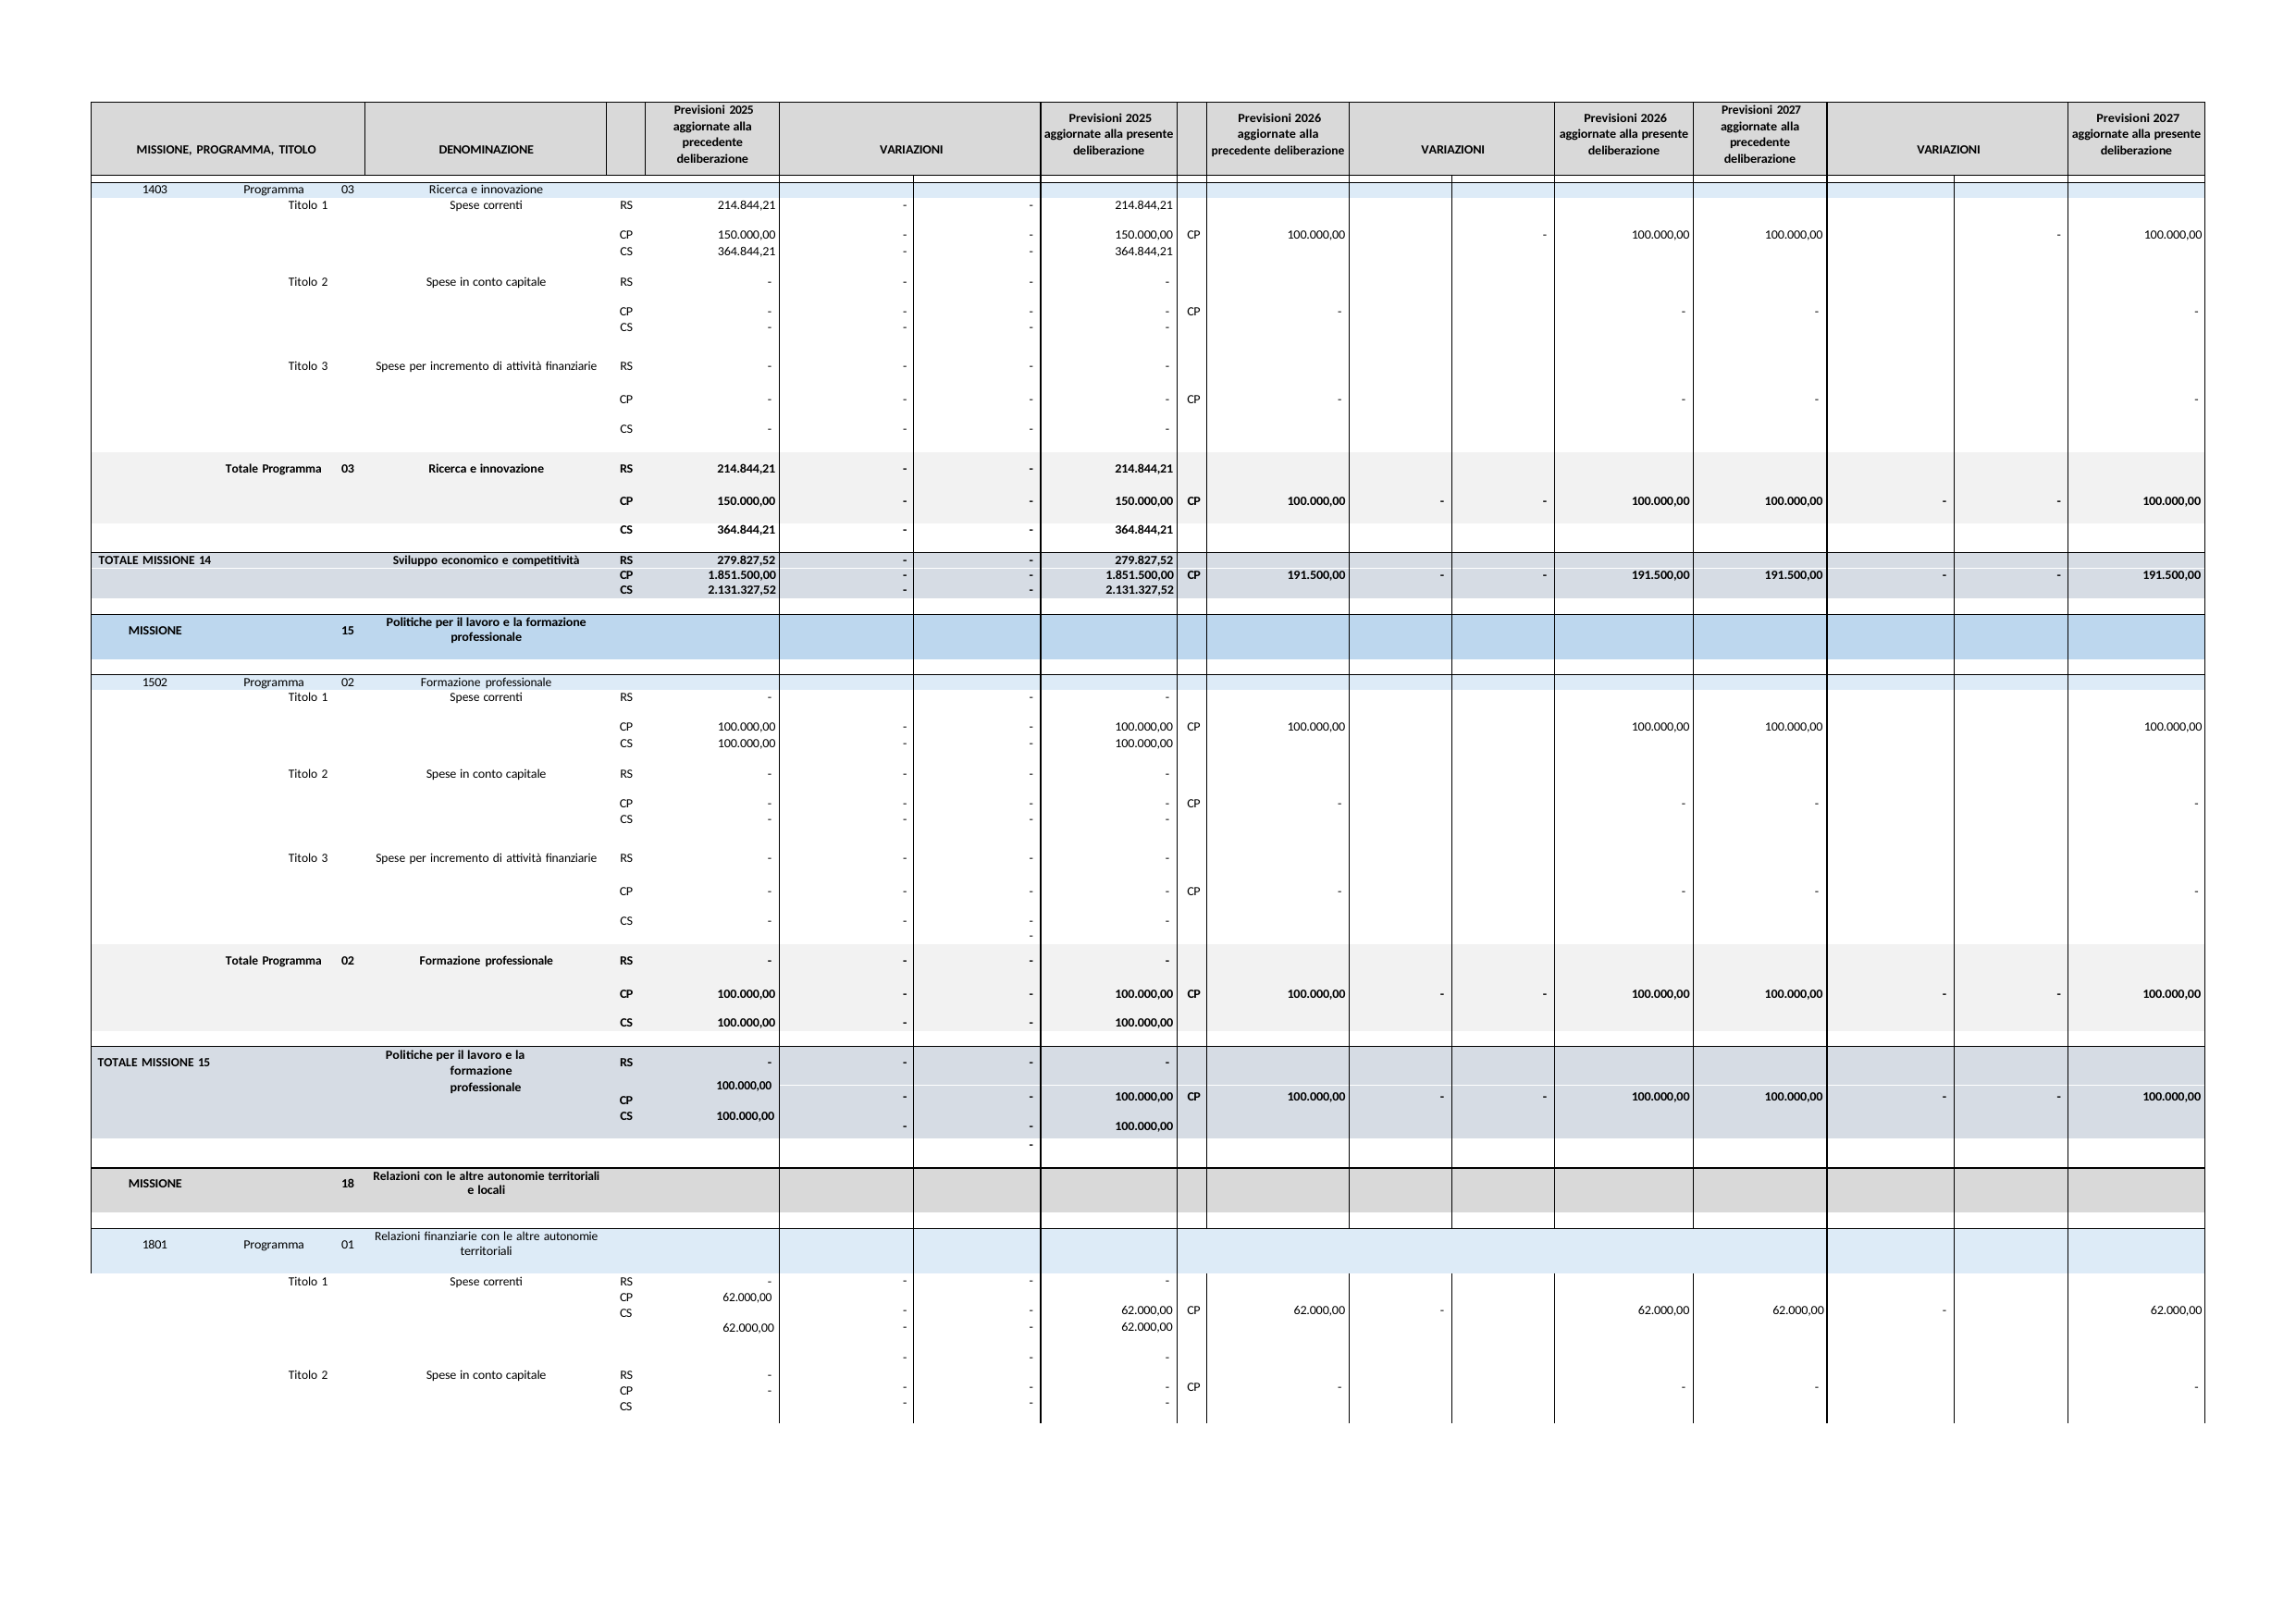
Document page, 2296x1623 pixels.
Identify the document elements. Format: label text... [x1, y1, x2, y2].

table_cell [1042, 659, 1177, 674]
table_cell Totale Programma [216, 452, 335, 491]
table_cell - [914, 491, 1040, 523]
table_cell [335, 198, 365, 228]
table_cell [1694, 422, 1826, 452]
table_cell - [780, 267, 913, 304]
table_cell - [780, 422, 913, 452]
table_cell [1207, 553, 1349, 568]
table_cell [1955, 267, 2068, 304]
table_cell [1207, 1031, 1349, 1046]
table_cell [335, 1047, 365, 1138]
table_cell [1178, 523, 1206, 552]
table_cell [1955, 584, 2068, 598]
table_cell [335, 267, 365, 304]
table_cell [1955, 675, 2068, 690]
table_cell [1178, 1343, 1206, 1380]
table_cell - [914, 1380, 1040, 1396]
table_cell RS [607, 452, 646, 491]
table_cell 364.844,21 [646, 523, 779, 552]
table_cell [92, 320, 216, 348]
table_cell - [1042, 304, 1177, 320]
table_cell - [914, 348, 1040, 389]
table_cell CP [1178, 389, 1206, 422]
table_cell 100.000,00 [2068, 491, 2204, 523]
table_cell 150.000,00 [1042, 228, 1177, 243]
table_cell [1207, 675, 1349, 690]
table_cell [1955, 690, 2068, 944]
table_cell [335, 228, 365, 243]
table_cell - [780, 304, 913, 320]
table_cell [1555, 1016, 1693, 1031]
table_cell [1178, 553, 1206, 568]
table_cell [365, 796, 607, 812]
table_cell [335, 244, 365, 267]
table_cell [335, 389, 365, 422]
table_cell [1207, 523, 1349, 552]
table_cell [1955, 1016, 2068, 1031]
table_cell [1694, 553, 1826, 568]
table_cell CS [607, 915, 646, 930]
table_cell MISSIONE [92, 1169, 216, 1212]
table_cell [1555, 1138, 1693, 1167]
table_cell CP [1178, 304, 1206, 320]
table_cell [1955, 244, 2068, 267]
table_cell [1350, 1120, 1451, 1138]
table_cell [1828, 675, 1954, 690]
table_cell [1207, 736, 1349, 759]
table_cell [1955, 1380, 2068, 1396]
table_cell CP [607, 491, 646, 523]
table_cell [1828, 944, 1954, 983]
table_cell [1694, 812, 1826, 840]
table_cell [1207, 1396, 1349, 1423]
table_cell - [914, 930, 1040, 944]
table_cell - [780, 1320, 913, 1343]
table_cell [914, 675, 1040, 690]
table_cell [1042, 598, 1177, 614]
table_cell - [914, 584, 1040, 598]
table_cell [2068, 659, 2204, 674]
table_cell [216, 1047, 335, 1138]
table_cell Relazioni finanziarie con le altre autonomie territoriali [365, 1229, 607, 1273]
table_cell - [1452, 228, 1554, 243]
table_cell [1955, 944, 2068, 983]
table_cell - [780, 320, 913, 348]
table_cell - [914, 1304, 1040, 1320]
table_cell [646, 615, 779, 659]
table_cell [1955, 452, 2068, 491]
table_cell - [1042, 1380, 1177, 1396]
table_cell Spese in conto capitale [365, 759, 607, 796]
table_cell [2068, 452, 2204, 491]
table_cell - [914, 228, 1040, 243]
table_cell [1207, 944, 1349, 983]
table_cell [1955, 1138, 2068, 1167]
table_cell [365, 304, 607, 320]
table_cell 2.131.327,52 [1042, 584, 1177, 598]
table_cell Spese per incremento di attività finanziarie [365, 840, 607, 881]
table_cell 1.851.500,00 [1042, 569, 1177, 584]
table_cell Spese in conto capitale [365, 267, 607, 304]
table_cell 150.000,00 [1042, 491, 1177, 523]
table_cell - [780, 198, 913, 228]
table_cell - [914, 720, 1040, 736]
table_cell [216, 523, 335, 552]
table_cell [1555, 1169, 1693, 1212]
table_cell - [914, 796, 1040, 812]
table_cell [1350, 675, 1451, 690]
table_cell [1452, 523, 1554, 552]
table_cell - [1452, 491, 1554, 523]
table_cell [1207, 320, 1349, 348]
table_cell CP [1178, 881, 1206, 915]
table_cell [1350, 553, 1451, 568]
table_cell [1452, 690, 1554, 944]
table_cell 15 [335, 615, 365, 659]
table_cell [365, 320, 607, 348]
table_cell [1350, 523, 1451, 552]
table_cell [607, 1169, 646, 1212]
table_cell [1178, 930, 1206, 944]
table_cell [1207, 930, 1349, 944]
table_cell 100.000,00 [1207, 1086, 1349, 1120]
table_cell [1452, 1343, 1554, 1380]
table_cell [2068, 1031, 2204, 1046]
table_cell RS CP CS RS CP CS [607, 1273, 646, 1423]
table_header Previsioni 2025 aggiornate alla presente deliberazione [1042, 103, 1177, 175]
table_cell - [646, 422, 779, 452]
table_cell [2068, 523, 2204, 552]
table_cell - [780, 1380, 913, 1396]
table_cell RS [607, 944, 646, 983]
table_cell [2068, 1320, 2204, 1343]
table_cell [780, 176, 913, 182]
table_cell [1350, 615, 1451, 659]
table_cell [1828, 1047, 1954, 1085]
table_cell [1828, 598, 1954, 614]
table_cell [1452, 1047, 1554, 1085]
table_cell - [646, 320, 779, 348]
table_cell [780, 1169, 913, 1212]
table_cell - [914, 198, 1040, 228]
table_cell [2068, 736, 2204, 759]
table_cell [335, 304, 365, 320]
table_cell - [780, 736, 913, 759]
table_cell [2068, 759, 2204, 796]
table_cell [1555, 736, 1693, 759]
table_cell - [646, 812, 779, 840]
table_cell [1555, 1320, 1693, 1343]
table_cell [1207, 348, 1349, 389]
table_cell Spese correnti Spese in conto capitale [365, 1273, 607, 1423]
table_cell - [780, 759, 913, 796]
table_cell CP [1178, 1086, 1206, 1120]
table_cell [92, 244, 216, 267]
table_cell - [1042, 796, 1177, 812]
table_cell [1955, 659, 2068, 674]
table_cell [92, 1016, 216, 1031]
table_cell [646, 675, 779, 690]
table_cell - [914, 523, 1040, 552]
table_cell [1207, 1320, 1349, 1343]
table_cell Politiche per il lavoro e la formazione professionale [365, 1047, 607, 1138]
table_cell [1452, 1396, 1554, 1423]
table_cell 214.844,21 [1042, 452, 1177, 491]
table_cell [1555, 598, 1693, 614]
table_cell Titolo 2 [216, 759, 335, 796]
table_cell [1350, 452, 1451, 491]
table_cell [607, 675, 646, 690]
table_cell [1452, 1016, 1554, 1031]
table_cell [1555, 615, 1693, 659]
table_cell - [1042, 812, 1177, 840]
table_cell [2068, 183, 2204, 198]
table_cell [1207, 183, 1349, 198]
table_cell [1350, 1396, 1451, 1423]
table_cell [1955, 1212, 2068, 1228]
table_cell Titolo 1 [216, 690, 335, 720]
table_cell CP [1178, 983, 1206, 1016]
table_cell - [1042, 320, 1177, 348]
table_cell 364.844,21 [646, 244, 779, 267]
table_cell [92, 389, 216, 422]
table_cell [1555, 812, 1693, 840]
table_cell [1178, 1212, 1206, 1228]
table_cell [365, 523, 607, 552]
table_cell [1828, 1229, 1954, 1273]
table_cell [1207, 659, 1349, 674]
table_cell - [1042, 389, 1177, 422]
table_cell [1555, 840, 1693, 881]
table_cell [216, 584, 335, 598]
table_cell RS [607, 690, 646, 720]
table_cell [1555, 659, 1693, 674]
table_cell 100.000,00 [1042, 736, 1177, 759]
table_cell [1207, 244, 1349, 267]
table_cell [92, 1212, 779, 1228]
table_cell [1452, 422, 1554, 452]
table_cell - [914, 1343, 1040, 1380]
table_cell [1207, 759, 1349, 796]
table_cell 1403 [92, 183, 216, 198]
table_cell [92, 228, 216, 243]
table_cell [1452, 1120, 1554, 1138]
table_cell - [1955, 983, 2068, 1016]
table_cell [1178, 183, 1206, 198]
table_cell [646, 1229, 779, 1273]
table_cell [92, 659, 779, 674]
table_cell [1694, 198, 1826, 228]
table_cell [1828, 584, 1954, 598]
table_cell - [780, 1396, 913, 1423]
table_cell CP [607, 389, 646, 422]
table_cell [1555, 198, 1693, 228]
table_cell [1178, 452, 1206, 491]
table_cell [1694, 1273, 1826, 1304]
table_cell CP [607, 796, 646, 812]
table_cell [914, 1212, 1040, 1228]
table_cell [1828, 1138, 1954, 1167]
table_cell - [1042, 1343, 1177, 1380]
table_cell [914, 659, 1040, 674]
table_cell Totale Programma [216, 944, 335, 983]
table_cell [1178, 690, 1206, 720]
table_cell - [1828, 983, 1954, 1016]
table_cell [335, 881, 365, 915]
table_cell [1178, 584, 1206, 598]
table_cell [1178, 759, 1206, 796]
table_cell [1828, 1273, 1954, 1304]
table_cell [1207, 690, 1349, 720]
table_cell [1694, 1212, 1826, 1228]
table_cell [2068, 615, 2204, 659]
table_cell [92, 569, 216, 584]
table_cell - [780, 915, 913, 930]
table_cell RS CP CS [607, 1047, 646, 1138]
table_cell - [1042, 915, 1177, 930]
table_cell [1452, 348, 1554, 389]
table_cell [1955, 1273, 2068, 1304]
table_cell [2068, 944, 2204, 983]
table_cell - [1555, 389, 1693, 422]
table_cell [1828, 1320, 1954, 1343]
table_cell [365, 983, 607, 1016]
table_cell CP [1178, 228, 1206, 243]
table_cell [1555, 244, 1693, 267]
table_cell 18 [335, 1169, 365, 1212]
table_cell - [1042, 944, 1177, 983]
table_cell CP [1178, 720, 1206, 736]
table_cell Ricerca e innovazione [365, 183, 779, 198]
table_cell [216, 881, 335, 915]
table_cell [1042, 930, 1177, 944]
table_cell [1207, 1169, 1349, 1212]
table_cell - [780, 1273, 913, 1304]
table_cell - [914, 267, 1040, 304]
table_cell [1178, 348, 1206, 389]
table_cell [1828, 1031, 1954, 1046]
table_cell - [1955, 1086, 2068, 1120]
table_cell [1555, 422, 1693, 452]
table_cell - [1042, 840, 1177, 881]
table_cell [780, 675, 913, 690]
table_cell 100.000,00 [2068, 228, 2204, 243]
table_cell [365, 736, 607, 759]
table_cell [1828, 690, 1954, 944]
table_cell [2068, 675, 2204, 690]
table_cell [216, 228, 335, 243]
table_cell [1555, 1047, 1693, 1085]
table_cell [365, 244, 607, 267]
table_cell [1178, 320, 1206, 348]
table_cell [1178, 198, 1206, 228]
table_cell [365, 584, 607, 598]
table_cell [1828, 553, 1954, 568]
table_cell [1694, 1120, 1826, 1138]
table_cell [92, 944, 216, 983]
table_cell - [914, 759, 1040, 796]
table_cell [1178, 1047, 1206, 1085]
table_cell [1555, 1031, 1693, 1046]
table_cell [1178, 812, 1206, 840]
table_cell 100.000,00 [1207, 228, 1349, 243]
table_cell [1955, 304, 2068, 320]
table_cell [2068, 840, 2204, 881]
table_cell [92, 1031, 779, 1046]
table_cell - [914, 304, 1040, 320]
table_cell [1828, 1380, 1954, 1396]
table_cell [335, 584, 365, 598]
table_cell [2068, 598, 2204, 614]
table_cell 191.500,00 [1555, 569, 1693, 584]
table_cell [2068, 1343, 2204, 1380]
table_cell [216, 812, 335, 840]
table_cell [216, 796, 335, 812]
table_cell - [780, 452, 913, 491]
table_cell [335, 796, 365, 812]
table_cell [780, 690, 913, 720]
table_cell - [1555, 881, 1693, 915]
table_cell [92, 915, 216, 930]
table_cell [1178, 1016, 1206, 1031]
table_cell 279.827,52 [646, 553, 779, 568]
table_cell - [914, 1047, 1040, 1085]
table_cell [1350, 1031, 1451, 1046]
table_cell [2068, 176, 2204, 182]
table_cell [780, 1229, 913, 1273]
table_cell [1694, 1343, 1826, 1380]
table_cell - [914, 389, 1040, 422]
table_cell CS [607, 736, 646, 759]
table_cell - [780, 584, 913, 598]
table_cell - [1955, 491, 2068, 523]
table_cell [92, 796, 216, 812]
table_header Previsioni 2027 aggiornate alla precedente deliberazione [1694, 103, 1826, 175]
table_cell - [914, 840, 1040, 881]
table_cell [1694, 176, 1826, 182]
table_cell 2.131.327,52 [646, 584, 779, 598]
table_cell [1207, 1138, 1349, 1167]
table_cell - [914, 1138, 1040, 1167]
table_cell [1694, 1396, 1826, 1423]
table_cell [365, 720, 607, 736]
table_cell - [646, 304, 779, 320]
table_cell - [2068, 1380, 2204, 1396]
table_cell [335, 553, 365, 568]
table_cell 62.000,00 [1555, 1304, 1693, 1320]
table_cell 100.000,00 [1555, 491, 1693, 523]
table_cell [365, 422, 607, 452]
table_cell [1452, 553, 1554, 568]
table_cell [1452, 320, 1554, 348]
table_cell [335, 736, 365, 759]
table_cell 100.000,00 [2068, 983, 2204, 1016]
table_cell - [1207, 1380, 1349, 1396]
table_cell [646, 930, 779, 944]
table_cell [1042, 1169, 1177, 1212]
table_cell Formazione professionale [365, 675, 607, 690]
table_cell [1178, 1031, 1206, 1046]
table_cell [92, 736, 216, 759]
table_cell 100.000,00 [1042, 1086, 1177, 1120]
table_cell 01 [335, 1229, 365, 1273]
table_cell [1207, 1212, 1349, 1228]
table_cell [1452, 389, 1554, 422]
table_cell - [780, 1086, 913, 1120]
table_cell [1452, 584, 1554, 598]
table_cell [92, 881, 216, 915]
table_cell [92, 584, 216, 598]
table_cell [1555, 452, 1693, 491]
table_cell [1955, 183, 2068, 198]
table_cell [1955, 1320, 2068, 1343]
table_cell - [914, 881, 1040, 915]
table_cell [92, 348, 216, 389]
table_cell [1828, 176, 1954, 182]
table_cell TOTALE MISSIONE 15 [92, 1047, 216, 1138]
table_cell 214.844,21 [646, 198, 779, 228]
table_cell [1694, 1016, 1826, 1031]
table_cell [1452, 1212, 1554, 1228]
table_cell [1955, 422, 2068, 452]
table_cell [1955, 1169, 2068, 1212]
table_cell [1350, 690, 1451, 944]
table_cell RS [607, 198, 646, 228]
table_cell [1555, 320, 1693, 348]
table_cell - [914, 1396, 1040, 1423]
table_cell [92, 1138, 779, 1167]
table_cell [1207, 198, 1349, 228]
table_cell [1694, 523, 1826, 552]
table_cell [780, 615, 913, 659]
table_cell [1555, 1396, 1693, 1423]
table_cell 150.000,00 [646, 228, 779, 243]
table_cell [92, 422, 216, 452]
table_cell [92, 1273, 216, 1423]
table_cell - [1828, 569, 1954, 584]
table_cell - [780, 796, 913, 812]
table_cell 100.000,00 [1694, 228, 1826, 243]
table_cell [1555, 944, 1693, 983]
table_cell - [780, 348, 913, 389]
table_cell [1955, 598, 2068, 614]
table_cell [1452, 1380, 1554, 1396]
table_cell [2068, 1212, 2204, 1228]
table_cell Spese per incremento di attività finanziarie [365, 348, 607, 389]
table_cell - [1555, 304, 1693, 320]
table_cell CS [607, 812, 646, 840]
table_cell [1694, 1031, 1826, 1046]
table_cell [1178, 598, 1206, 614]
table_cell [1555, 183, 1693, 198]
table_cell - [1350, 1086, 1451, 1120]
table_cell [1350, 1273, 1451, 1304]
table_cell 62.000,00 [1207, 1304, 1349, 1320]
table_cell Titolo 2 [216, 267, 335, 304]
table_cell CP [607, 569, 646, 584]
table_cell [1350, 176, 1451, 182]
table_cell CP [1178, 569, 1206, 584]
table_cell - [2068, 796, 2204, 812]
table_cell [1042, 1031, 1177, 1046]
table_cell [1694, 320, 1826, 348]
table_cell [1694, 915, 1826, 930]
table_cell - [914, 915, 1040, 930]
table_cell [216, 569, 335, 584]
table_cell [1828, 523, 1954, 552]
table_cell - [780, 491, 913, 523]
table_header [1178, 103, 1206, 175]
table_cell 62.000,00 [1042, 1320, 1177, 1343]
table_cell [1350, 1320, 1451, 1343]
table_cell [335, 320, 365, 348]
table_cell [1452, 1138, 1554, 1167]
table_cell - [780, 840, 913, 881]
table_cell - [780, 228, 913, 243]
table_cell [1207, 915, 1349, 930]
table_cell - [780, 1047, 913, 1085]
table_cell [92, 690, 216, 720]
table_cell - [1042, 881, 1177, 915]
table_cell [2068, 267, 2204, 304]
table_cell [2068, 1047, 2204, 1085]
table_cell - [1350, 1304, 1451, 1320]
table_cell [216, 720, 335, 736]
table_cell [1178, 1229, 1826, 1273]
table_cell - [1042, 690, 1177, 720]
table_header VARIAZIONI [780, 103, 1040, 175]
table_cell - [1694, 304, 1826, 320]
table_cell [335, 930, 365, 944]
table_cell [2068, 1016, 2204, 1031]
table_cell 62.000,00 [1694, 1304, 1826, 1320]
table_cell - [914, 983, 1040, 1016]
table_cell CP [1178, 796, 1206, 812]
table_cell - [1350, 983, 1451, 1016]
table_cell [1207, 267, 1349, 304]
table_cell [92, 523, 216, 552]
table_cell [1555, 267, 1693, 304]
table_cell - [1828, 1086, 1954, 1120]
table_cell [216, 304, 335, 320]
table_cell [1350, 598, 1451, 614]
table_cell 364.844,21 [1042, 523, 1177, 552]
table_cell [1350, 198, 1451, 452]
table_header Previsioni 2025 aggiornate alla precedente deliberazione [646, 103, 779, 175]
table_cell [365, 491, 607, 523]
table_cell - [780, 1343, 913, 1380]
table_cell [914, 1229, 1040, 1273]
table_cell [1042, 615, 1177, 659]
table_cell 100.000,00 [646, 983, 779, 1016]
table_cell [914, 1169, 1040, 1212]
table_cell 100.000,00 [1694, 720, 1826, 736]
table_cell [1207, 840, 1349, 881]
table_cell [1178, 840, 1206, 881]
table_cell - [780, 569, 913, 584]
table_cell [1828, 452, 1954, 491]
table_cell [1178, 675, 1206, 690]
table_header Previsioni 2026 aggiornate alla presente deliberazione [1555, 103, 1693, 175]
table_cell [365, 915, 607, 930]
table_cell [1694, 930, 1826, 944]
table_cell [1955, 1229, 2068, 1273]
table_cell Formazione professionale [365, 944, 607, 983]
table_cell [216, 1016, 335, 1031]
table_cell [1555, 1120, 1693, 1138]
table_cell [2068, 812, 2204, 840]
table_cell 214.844,21 [646, 452, 779, 491]
table_cell [1694, 267, 1826, 304]
table_cell [1694, 584, 1826, 598]
table_cell - [1828, 491, 1954, 523]
table_cell CP [607, 881, 646, 915]
table_cell 191.500,00 [2068, 569, 2204, 584]
table_cell [1178, 1396, 1206, 1423]
table_cell - [780, 983, 913, 1016]
table_cell [92, 304, 216, 320]
table_cell [216, 244, 335, 267]
table_cell [1350, 183, 1451, 198]
table_cell [1555, 1212, 1693, 1228]
table_cell [914, 176, 1040, 182]
table_cell CS [607, 422, 646, 452]
table_cell [1955, 176, 2068, 182]
table_cell - [1042, 1273, 1177, 1304]
table_cell [1955, 1031, 2068, 1046]
table_cell [335, 720, 365, 736]
table_cell [1828, 1212, 1954, 1228]
table_cell - [914, 422, 1040, 452]
table_cell [92, 491, 216, 523]
table_cell [365, 881, 607, 915]
table_cell 100.000,00 [1207, 720, 1349, 736]
table_cell [1555, 915, 1693, 930]
table_cell [1555, 1343, 1693, 1380]
table_cell - [1207, 881, 1349, 915]
table_cell - [914, 553, 1040, 568]
table_cell - [1452, 569, 1554, 584]
table_cell Titolo 1 [216, 198, 335, 228]
table_header DENOMINAZIONE [365, 103, 606, 175]
table_cell [335, 523, 365, 552]
table_cell CP [1178, 491, 1206, 523]
table_cell CP [607, 228, 646, 243]
table_cell [1694, 840, 1826, 881]
table_cell [216, 930, 335, 944]
table_cell Politiche per il lavoro e la formazione professionale [365, 615, 607, 659]
table_cell [1042, 176, 1177, 182]
table_cell [2068, 1273, 2204, 1304]
table_cell [2068, 1169, 2204, 1212]
table_cell [780, 1138, 913, 1167]
table_cell - [1452, 1086, 1554, 1120]
table_cell [92, 267, 216, 304]
table_cell - [914, 736, 1040, 759]
table_cell [2068, 1396, 2204, 1423]
table_cell [2068, 690, 2204, 720]
table_cell 364.844,21 [1042, 244, 1177, 267]
table_cell 100.000,00 [1207, 491, 1349, 523]
table_cell [1452, 1031, 1554, 1046]
table_cell [1452, 183, 1554, 198]
table_cell 62.000,00 [1042, 1304, 1177, 1320]
table_cell [1555, 176, 1693, 182]
table_cell [1555, 690, 1693, 720]
table_cell [1350, 1380, 1451, 1396]
table_cell 100.000,00 [1555, 228, 1693, 243]
table_cell [1694, 615, 1826, 659]
table_cell [1694, 944, 1826, 983]
table_cell [1452, 944, 1554, 983]
table_cell - [1452, 983, 1554, 1016]
table_cell 100.000,00 [646, 720, 779, 736]
table_cell CP [1178, 1304, 1206, 1320]
table_cell [92, 930, 216, 944]
table_cell 150.000,00 [646, 491, 779, 523]
table_header Previsioni 2026 aggiornate alla precedente deliberazione [1207, 103, 1349, 175]
table_cell - 100.000,00 100.000,00 [646, 1047, 779, 1138]
table_cell [1955, 389, 2068, 422]
table_cell - [2068, 881, 2204, 915]
table_cell - [1694, 1380, 1826, 1396]
table_cell [1955, 615, 2068, 659]
table_cell 100.000,00 [1207, 983, 1349, 1016]
table_cell 100.000,00 [1694, 1086, 1826, 1120]
table_cell [1452, 1304, 1554, 1320]
table_cell [914, 183, 1040, 198]
table_cell [2068, 348, 2204, 389]
table_cell [1955, 1396, 2068, 1423]
table_cell [780, 659, 913, 674]
table_cell [1828, 659, 1954, 674]
table_cell Ricerca e innovazione [365, 452, 607, 491]
table_cell [1452, 1169, 1554, 1212]
table_cell [1694, 598, 1826, 614]
table_cell - [646, 267, 779, 304]
table_cell [335, 348, 365, 389]
table_cell [1694, 759, 1826, 796]
table_cell [1955, 553, 2068, 568]
table_cell [2068, 198, 2204, 228]
table_cell - [1350, 491, 1451, 523]
table_cell [914, 1031, 1040, 1046]
table_cell [1955, 1304, 2068, 1320]
table_cell 191.500,00 [1207, 569, 1349, 584]
table_cell [1828, 615, 1954, 659]
table_cell 1801 [92, 1229, 216, 1273]
table_cell [1452, 615, 1554, 659]
table_cell - [646, 796, 779, 812]
table_cell [1178, 1120, 1206, 1138]
table_cell [1828, 1016, 1954, 1031]
table_cell [1350, 584, 1451, 598]
table_cell [1555, 523, 1693, 552]
table_cell [1955, 320, 2068, 348]
table_cell [1207, 584, 1349, 598]
table_cell [2068, 584, 2204, 598]
table_cell - [914, 1086, 1040, 1120]
table_cell [1178, 736, 1206, 759]
table_cell [216, 553, 335, 568]
table_cell 02 [335, 675, 365, 690]
table_cell [1350, 1169, 1451, 1212]
table_cell [92, 598, 779, 614]
table_cell [92, 198, 216, 228]
table_cell [2068, 1120, 2204, 1138]
table_cell CP [607, 304, 646, 320]
table_cell [1207, 422, 1349, 452]
table_cell - [914, 244, 1040, 267]
table_cell Programma [216, 675, 335, 690]
table_cell [2068, 1138, 2204, 1167]
table_cell - [780, 812, 913, 840]
table_cell - 62.000,00 62.000,00 [646, 1273, 779, 1423]
table_cell [1694, 1169, 1826, 1212]
table_cell [2068, 320, 2204, 348]
table_cell [1350, 1343, 1451, 1380]
table_cell [1178, 1138, 1206, 1167]
table_cell [1207, 1120, 1349, 1138]
table_cell [365, 389, 607, 422]
table_cell [335, 491, 365, 523]
table_cell [1042, 183, 1177, 198]
table_cell - [1042, 759, 1177, 796]
table_cell Programma [216, 183, 335, 198]
table_cell - [1694, 389, 1826, 422]
table_cell [92, 452, 216, 491]
table_cell [1207, 176, 1349, 182]
table_cell Programma [216, 1229, 335, 1273]
table_cell [1452, 1320, 1554, 1343]
table_cell 1502 [92, 675, 216, 690]
table_cell [1828, 1120, 1954, 1138]
table_cell [1207, 598, 1349, 614]
table_cell [1042, 1212, 1177, 1228]
table_cell 1.851.500,00 [646, 569, 779, 584]
table_cell 100.000,00 [1555, 720, 1693, 736]
table_cell - [914, 812, 1040, 840]
table_cell [1828, 183, 1954, 198]
table_cell 100.000,00 [1042, 1120, 1177, 1138]
table_cell Titolo 3 [216, 348, 335, 389]
table_cell [2068, 422, 2204, 452]
table_cell [1178, 615, 1206, 659]
table_cell [1555, 759, 1693, 796]
table_cell [1452, 598, 1554, 614]
table_cell [335, 422, 365, 452]
table_cell MISSIONE [92, 615, 216, 659]
table_header MISSIONE, PROGRAMMA, TITOLO [92, 103, 364, 175]
table_cell [1350, 1138, 1451, 1167]
table_cell [1207, 812, 1349, 840]
table_cell [1694, 675, 1826, 690]
table_cell [1178, 176, 1206, 182]
table_cell [1178, 267, 1206, 304]
table_cell - [1207, 389, 1349, 422]
table_cell [1955, 348, 2068, 389]
table_cell RS [607, 759, 646, 796]
table_cell [1955, 1047, 2068, 1085]
table_cell [1178, 1169, 1206, 1212]
table_cell [780, 1212, 913, 1228]
table_cell [1178, 1320, 1206, 1343]
table_cell [1694, 1047, 1826, 1085]
table_cell [1452, 452, 1554, 491]
table_cell CP [607, 720, 646, 736]
table_cell CS [607, 523, 646, 552]
table_cell [335, 1016, 365, 1031]
table_cell 100.000,00 [646, 1016, 779, 1031]
table_cell [1694, 659, 1826, 674]
table_cell 03 [335, 452, 365, 491]
table_cell 100.000,00 [1042, 1016, 1177, 1031]
table_cell 02 [335, 944, 365, 983]
table_cell 62.000,00 [2068, 1304, 2204, 1320]
table_cell [1178, 944, 1206, 983]
table_cell - [646, 759, 779, 796]
table_cell - [1694, 881, 1826, 915]
table_cell [216, 389, 335, 422]
table_cell [607, 930, 646, 944]
table_cell [1178, 422, 1206, 452]
table_cell CS [607, 320, 646, 348]
table_cell [1178, 1273, 1206, 1304]
table_cell - [1955, 569, 2068, 584]
table_cell [1694, 690, 1826, 720]
table_cell - [914, 1120, 1040, 1138]
table_cell [335, 569, 365, 584]
table_cell CP [1178, 1380, 1206, 1396]
table_cell [92, 840, 216, 881]
table_cell [1178, 915, 1206, 930]
table_cell [216, 422, 335, 452]
table_cell - [646, 915, 779, 930]
table_cell 03 [335, 183, 365, 198]
table_cell [1828, 1343, 1954, 1380]
table_cell TOTALE MISSIONE 14 [92, 553, 216, 568]
table_cell Relazioni con le altre autonomie territoriali e locali [365, 1169, 607, 1212]
table_cell [1207, 1047, 1349, 1085]
table_cell [2068, 553, 2204, 568]
table_cell 100.000,00 [646, 736, 779, 759]
table_cell - [1042, 422, 1177, 452]
table_cell [216, 983, 335, 1016]
table_cell [2068, 1229, 2204, 1273]
table_cell [1452, 675, 1554, 690]
table_cell - [780, 1304, 913, 1320]
table_cell [1955, 1120, 2068, 1138]
table_cell [1555, 348, 1693, 389]
table_cell - [780, 244, 913, 267]
table_cell RS [607, 348, 646, 389]
table_cell [92, 176, 779, 182]
table_cell - [1042, 348, 1177, 389]
table_cell - [914, 1320, 1040, 1343]
table_cell [1555, 675, 1693, 690]
table_cell CS [607, 1016, 646, 1031]
table_cell [335, 690, 365, 720]
table_cell [607, 1229, 646, 1273]
table_cell [1694, 348, 1826, 389]
table_cell 214.844,21 [1042, 198, 1177, 228]
table_cell [780, 1031, 913, 1046]
table_cell CS [607, 584, 646, 598]
table_cell - [914, 944, 1040, 983]
table_cell [1178, 659, 1206, 674]
table_cell [92, 720, 216, 736]
table_cell [914, 598, 1040, 614]
table_cell - [1555, 796, 1693, 812]
table_cell [1694, 1320, 1826, 1343]
table_cell - [780, 881, 913, 915]
table_cell - [914, 690, 1040, 720]
table_cell [1042, 675, 1177, 690]
table_header Previsioni 2027 aggiornate alla presente deliberazione [2068, 103, 2204, 175]
table_cell 100.000,00 [1694, 983, 1826, 1016]
table_cell - [914, 569, 1040, 584]
table_cell [1555, 930, 1693, 944]
table_cell Titolo 1 Titolo 2 [216, 1273, 335, 1423]
table_cell [1452, 244, 1554, 267]
table_cell [216, 491, 335, 523]
table_cell 100.000,00 [1694, 491, 1826, 523]
table_cell - [780, 1120, 913, 1138]
table_cell [1555, 584, 1693, 598]
table_cell [1694, 736, 1826, 759]
table_cell [2068, 930, 2204, 944]
table_cell 100.000,00 [1042, 720, 1177, 736]
table_cell [1955, 523, 2068, 552]
table_cell 279.827,52 [1042, 553, 1177, 568]
table_cell - [1694, 796, 1826, 812]
table_cell [365, 930, 607, 944]
table_cell [1452, 659, 1554, 674]
table_cell [607, 615, 646, 659]
table_cell RS [607, 553, 646, 568]
table_cell - [1955, 228, 2068, 243]
table_cell CS [607, 244, 646, 267]
table_cell 100.000,00 [1555, 983, 1693, 1016]
table_cell Spese correnti [365, 198, 607, 228]
table_cell - [914, 452, 1040, 491]
table_cell [335, 915, 365, 930]
table_cell Sviluppo economico e competitività [365, 553, 607, 568]
table_cell [1452, 304, 1554, 320]
table_cell [216, 1169, 335, 1212]
table_cell 100.000,00 [1042, 983, 1177, 1016]
table_cell [1452, 198, 1554, 228]
table_cell [216, 615, 335, 659]
table_cell Titolo 3 [216, 840, 335, 881]
table_cell - [1828, 1304, 1954, 1320]
table_cell [780, 598, 913, 614]
table_cell - [1555, 1380, 1693, 1396]
table_header VARIAZIONI [1350, 103, 1554, 175]
table_cell [335, 759, 365, 796]
table_cell [216, 915, 335, 930]
table_cell - [780, 523, 913, 552]
table_cell [216, 736, 335, 759]
table_cell [1694, 244, 1826, 267]
table_cell - [780, 1016, 913, 1031]
table_cell [1207, 615, 1349, 659]
table_cell - [646, 690, 779, 720]
table_cell [780, 930, 913, 944]
table_cell [1178, 244, 1206, 267]
table_cell [1042, 1138, 1177, 1167]
table_cell [1828, 198, 1954, 452]
table_cell [92, 983, 216, 1016]
table_cell - [646, 840, 779, 881]
table_cell - [1042, 267, 1177, 304]
table_cell [1955, 1343, 2068, 1380]
table_cell - [646, 944, 779, 983]
table_cell [2068, 244, 2204, 267]
table_cell [1452, 267, 1554, 304]
table_cell [1452, 1273, 1554, 1304]
table_cell [1350, 1047, 1451, 1085]
table_cell - [646, 348, 779, 389]
table_cell [1694, 452, 1826, 491]
table_cell [1350, 659, 1451, 674]
table_cell [914, 615, 1040, 659]
table_cell [1207, 1016, 1349, 1031]
table_cell [365, 569, 607, 584]
table_cell [1694, 1138, 1826, 1167]
table_cell [216, 320, 335, 348]
table_cell [365, 812, 607, 840]
table_cell 100.000,00 [2068, 720, 2204, 736]
table_cell - [914, 320, 1040, 348]
table_cell [1207, 1343, 1349, 1380]
table_header [607, 103, 645, 175]
table_cell - [780, 389, 913, 422]
table_cell - [1350, 569, 1451, 584]
table_cell [1452, 176, 1554, 182]
table_cell [1955, 198, 2068, 228]
table_cell [646, 1169, 779, 1212]
table_cell [335, 1273, 365, 1423]
table_cell - [1207, 304, 1349, 320]
table_cell [365, 228, 607, 243]
table_cell - [1042, 1047, 1177, 1085]
table_cell RS [607, 840, 646, 881]
table_cell 100.000,00 [2068, 1086, 2204, 1120]
table_cell [1350, 1016, 1451, 1031]
table_cell [335, 983, 365, 1016]
table_cell [1207, 452, 1349, 491]
table_cell - [780, 944, 913, 983]
table_cell CP [607, 983, 646, 1016]
table_cell RS [607, 267, 646, 304]
table_cell - [646, 881, 779, 915]
table_cell [1555, 1273, 1693, 1304]
table_cell - [2068, 304, 2204, 320]
table_cell [1828, 1396, 1954, 1423]
table_cell [92, 759, 216, 796]
table_cell [335, 812, 365, 840]
table_cell - [780, 553, 913, 568]
table_cell [335, 840, 365, 881]
table_cell [1555, 553, 1693, 568]
table_cell - [780, 720, 913, 736]
table_cell [1042, 1229, 1177, 1273]
table_cell [2068, 915, 2204, 930]
table_cell 100.000,00 [1555, 1086, 1693, 1120]
table_cell [780, 183, 913, 198]
table_cell - [646, 389, 779, 422]
table_cell [1694, 183, 1826, 198]
table_cell 191.500,00 [1694, 569, 1826, 584]
table_cell [1350, 1212, 1451, 1228]
table_cell - [914, 1273, 1040, 1304]
table_cell [365, 1016, 607, 1031]
table_cell [92, 812, 216, 840]
table_cell - [2068, 389, 2204, 422]
table_header VARIAZIONI [1828, 103, 2068, 175]
table_cell - [1207, 796, 1349, 812]
table_cell [1207, 1273, 1349, 1304]
table_cell - [1042, 1396, 1177, 1423]
table_cell - [914, 1016, 1040, 1031]
table_cell Spese correnti [365, 690, 607, 720]
table_cell [1828, 1169, 1954, 1212]
table_cell [1350, 944, 1451, 983]
